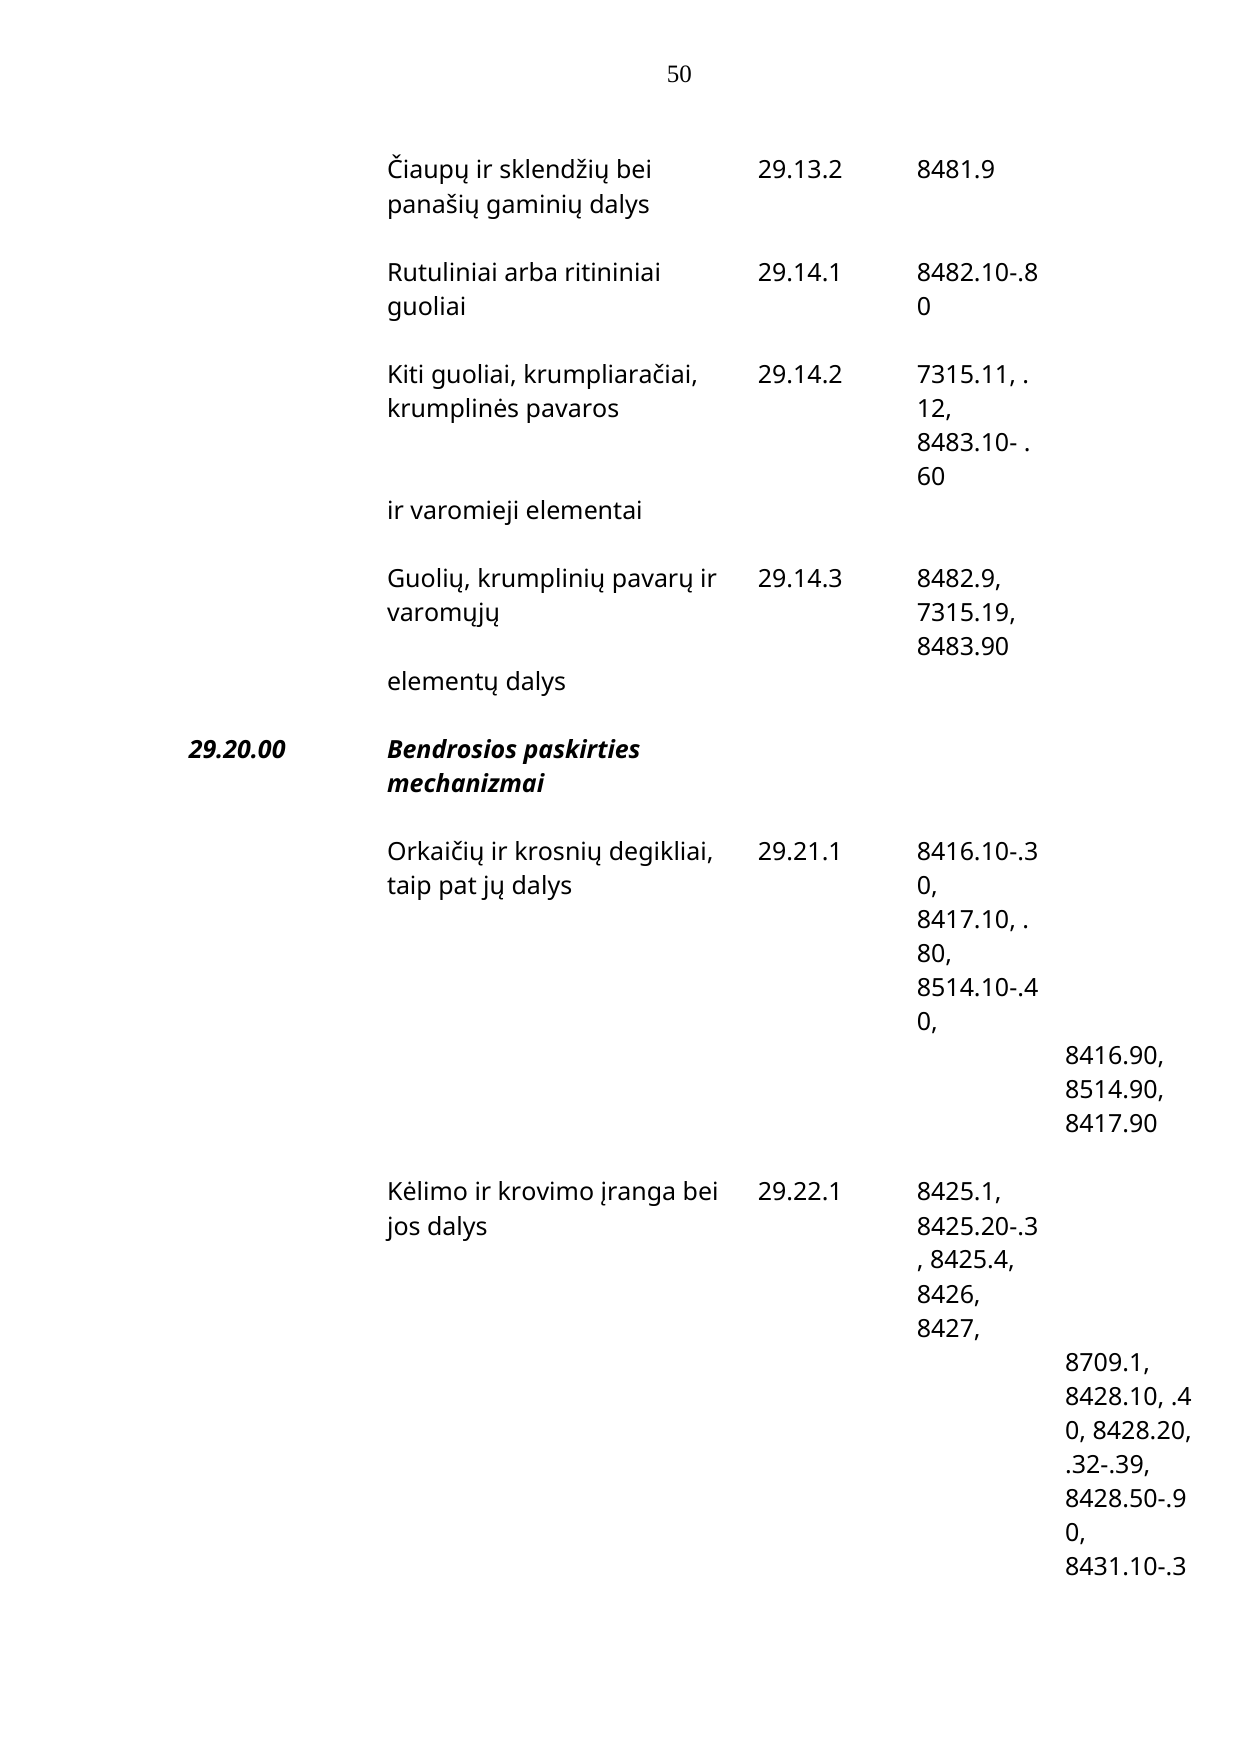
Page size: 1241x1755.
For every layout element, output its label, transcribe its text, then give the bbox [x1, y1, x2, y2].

table_cell 8481.9 [905, 152, 1054, 220]
table_cell [746, 1140, 905, 1174]
table_cell Rutuliniai arba ritininiai guoliai [376, 254, 746, 322]
table_cell [376, 527, 746, 561]
table_cell [177, 834, 323, 1038]
table_cell [905, 118, 1054, 152]
table_cell [376, 1481, 746, 1583]
table_cell [746, 220, 905, 254]
table_cell [376, 118, 746, 152]
table_cell [746, 118, 905, 152]
table_cell [323, 731, 376, 799]
table_cell [746, 799, 905, 833]
table_cell [177, 357, 323, 493]
table_cell 8425.1, 8425.20-.3, 8425.4, 8426, 8427, [905, 1174, 1054, 1344]
table_cell [323, 1038, 376, 1140]
table_cell [1054, 1140, 1204, 1174]
table_cell [323, 1344, 376, 1481]
table_cell [905, 1583, 1054, 1617]
table_cell [1054, 254, 1204, 322]
table_cell [905, 493, 1054, 527]
table_cell [323, 1583, 376, 1617]
table_cell [1054, 152, 1204, 220]
table_cell [323, 527, 376, 561]
table_cell [177, 663, 323, 697]
table_cell [323, 152, 376, 220]
table_cell [177, 1140, 323, 1174]
table_cell [177, 1583, 323, 1617]
table_cell [1054, 220, 1204, 254]
table_cell Guolių, krumplinių pavarų ir varomųjų [376, 561, 746, 663]
table_cell [905, 799, 1054, 833]
table_cell [323, 697, 376, 731]
table_cell [746, 1038, 905, 1140]
table_cell Orkaičių ir krosnių degikliai, taip pat jų dalys [376, 834, 746, 1038]
table_cell 29.14.2 [746, 357, 905, 493]
table_cell [323, 1140, 376, 1174]
table_cell [1054, 493, 1204, 527]
table_cell [323, 118, 376, 152]
table_cell [905, 697, 1054, 731]
table_cell [746, 697, 905, 731]
table_cell [323, 1174, 376, 1344]
table_cell 8709.1, 8428.10, .40, 8428.20, .32-.39, [1054, 1344, 1204, 1481]
table_cell [746, 1344, 905, 1481]
table_cell [1054, 799, 1204, 833]
table_cell [376, 1344, 746, 1481]
table_cell [323, 799, 376, 833]
table_cell 8416.90, 8514.90, 8417.90 [1054, 1038, 1204, 1140]
table_cell [323, 220, 376, 254]
table_cell [905, 323, 1054, 357]
table_cell [1054, 323, 1204, 357]
table_cell [746, 493, 905, 527]
table_cell [1054, 1174, 1204, 1344]
table_cell [376, 220, 746, 254]
table_cell Kėlimo ir krovimo įranga bei jos dalys [376, 1174, 746, 1344]
table_cell [1054, 357, 1204, 493]
table_cell 7315.11, .12, 8483.10- .60 [905, 357, 1054, 493]
table_cell elementų dalys [376, 663, 746, 697]
table_cell [376, 1140, 746, 1174]
table_cell [177, 799, 323, 833]
table_cell [905, 220, 1054, 254]
table_cell [177, 152, 323, 220]
table_cell [905, 1344, 1054, 1481]
table_cell [905, 1038, 1054, 1140]
table_cell [177, 118, 323, 152]
table_cell [323, 561, 376, 663]
table_cell [323, 323, 376, 357]
table_cell 29.20.00 [177, 731, 323, 799]
table_cell [323, 493, 376, 527]
table_cell [323, 834, 376, 1038]
table_cell [177, 527, 323, 561]
table_cell 29.14.3 [746, 561, 905, 663]
table_cell 8428.50-.90, 8431.10-.3 [1054, 1481, 1204, 1583]
table_cell [323, 254, 376, 322]
table_cell [746, 731, 905, 799]
table_cell [746, 1583, 905, 1617]
table_cell [323, 663, 376, 697]
table_cell [177, 493, 323, 527]
table_cell 29.14.1 [746, 254, 905, 322]
table_cell [1054, 834, 1204, 1038]
table_cell ir varomieji elementai [376, 493, 746, 527]
table_cell [177, 1174, 323, 1344]
table_cell 29.22.1 [746, 1174, 905, 1344]
table_cell 29.13.2 [746, 152, 905, 220]
table_cell [746, 323, 905, 357]
table_cell [1054, 731, 1204, 799]
table_cell [177, 697, 323, 731]
table_cell 8416.10-.30, 8417.10, .80, 8514.10-.40, [905, 834, 1054, 1038]
table_cell [1054, 527, 1204, 561]
table_cell [1054, 697, 1204, 731]
table_cell [376, 799, 746, 833]
table_cell 8482.9, 7315.19, 8483.90 [905, 561, 1054, 663]
table_cell [376, 1038, 746, 1140]
table_cell [323, 1481, 376, 1583]
table_cell [177, 1481, 323, 1583]
table_cell [323, 357, 376, 493]
table_cell [376, 1583, 746, 1617]
table_cell [746, 663, 905, 697]
table_cell [177, 220, 323, 254]
table_cell [376, 697, 746, 731]
table_cell [177, 1038, 323, 1140]
table_cell 8482.10-.80 [905, 254, 1054, 322]
table_cell [905, 731, 1054, 799]
table_cell Čiaupų ir sklendžių bei panašių gaminių dalys [376, 152, 746, 220]
table_cell [746, 527, 905, 561]
table_cell [177, 254, 323, 322]
table_cell [1054, 118, 1204, 152]
table_cell [905, 663, 1054, 697]
table_cell 29.21.1 [746, 834, 905, 1038]
table_cell [905, 1140, 1054, 1174]
table_cell [746, 1481, 905, 1583]
table_cell [177, 323, 323, 357]
table_cell [905, 527, 1054, 561]
table_cell [376, 323, 746, 357]
table_cell [1054, 561, 1204, 663]
table_cell Bendrosios paskirties mechanizmai [376, 731, 746, 799]
table_cell [905, 1481, 1054, 1583]
table_cell Kiti guoliai, krumpliaračiai, krumplinės pavaros [376, 357, 746, 493]
table_cell [177, 1344, 323, 1481]
table_cell [1054, 1583, 1204, 1617]
table_cell [177, 561, 323, 663]
table_cell [1054, 663, 1204, 697]
